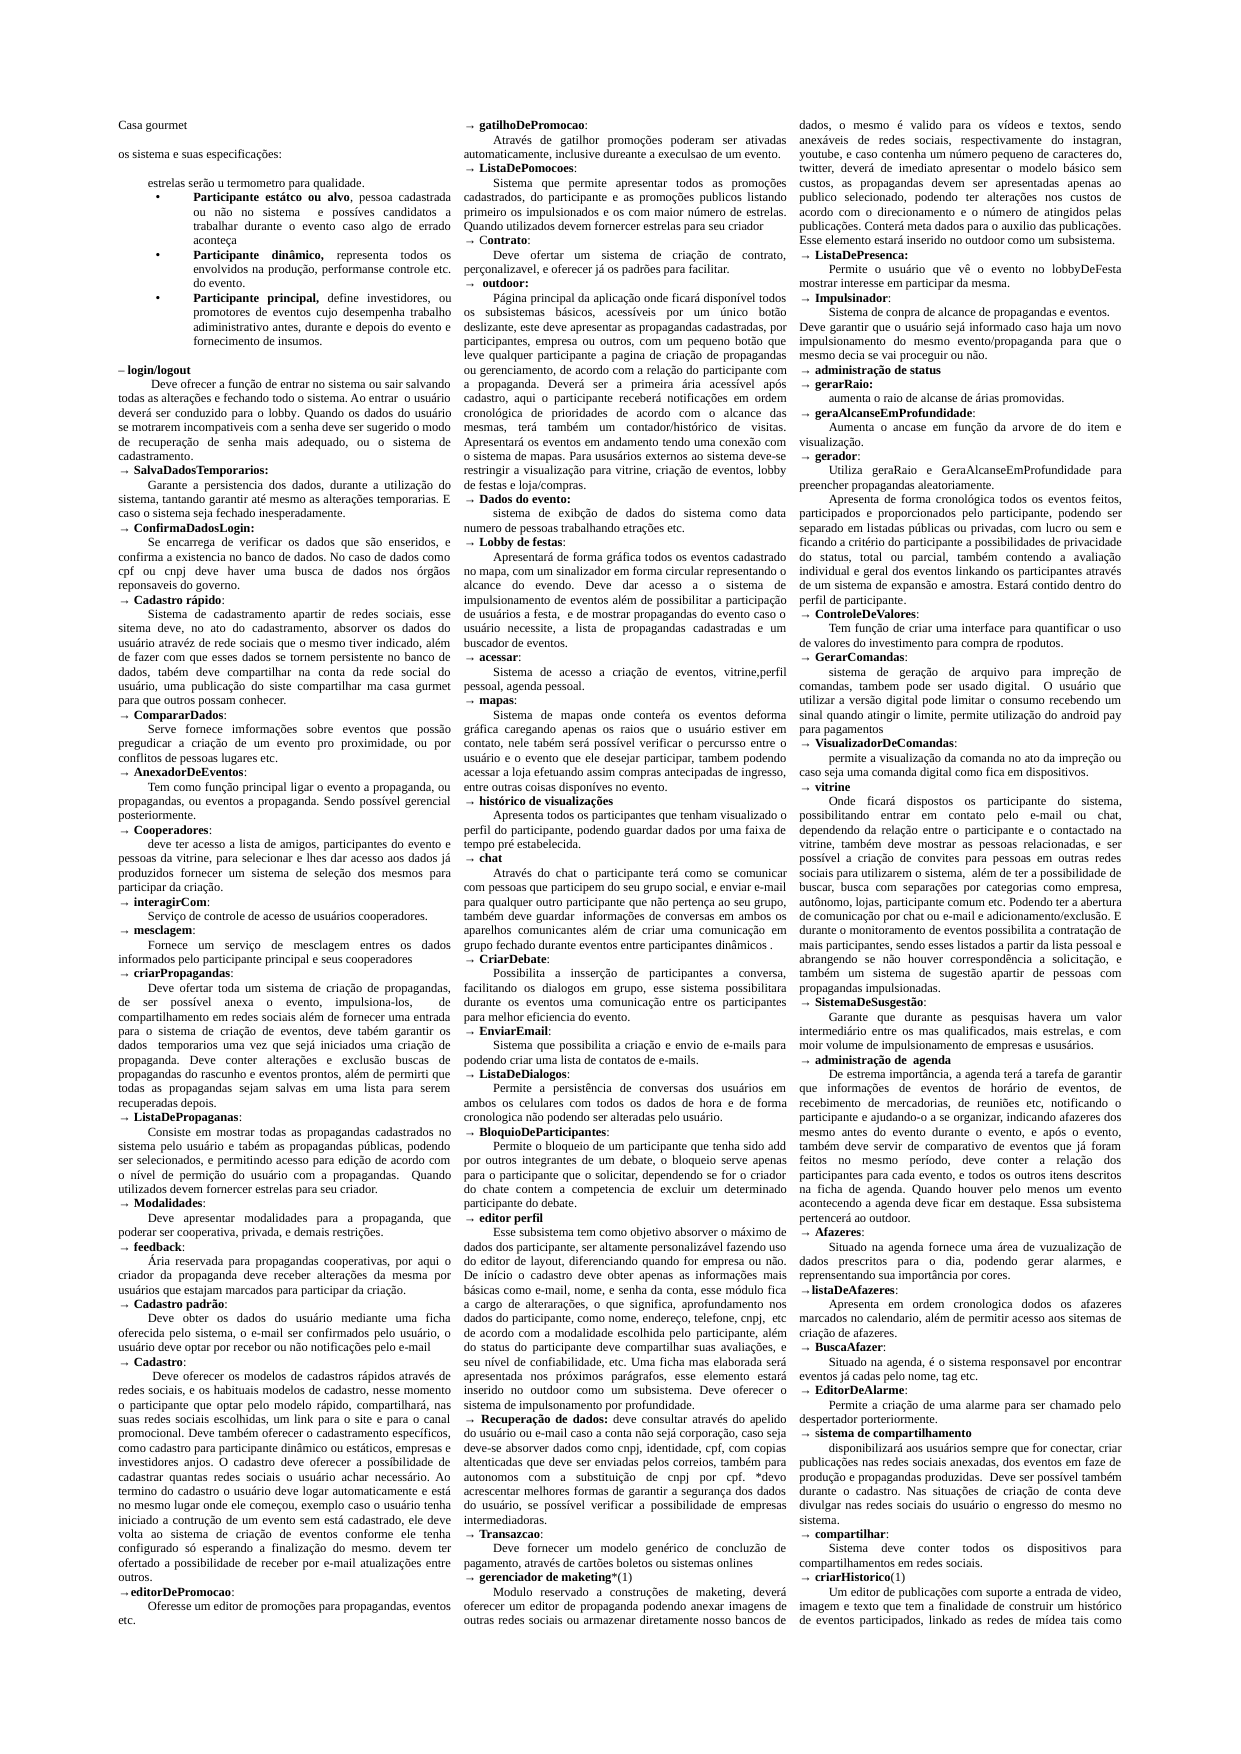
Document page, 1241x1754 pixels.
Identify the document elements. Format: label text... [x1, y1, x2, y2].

text → Cadastro: [118, 1354, 451, 1369]
text Se encarrega de verificar os dados que são enseridos, e confirma a existencia no banco de dados. No caso de dados como cpf ou cnpj deve haver uma busca de dados nos órgãos reponsaveis do governo. [118, 535, 451, 592]
text → administração de status [799, 362, 1122, 377]
text → Cooperadores: [118, 822, 451, 837]
text → gerarRaio: [799, 377, 1122, 391]
text → CompararDados: [118, 707, 451, 722]
list Participante principal, define investidores, ou promotores de eventos cujo desempenha trabalho adiministrativo antes, durante e depois do evento e fornecimento de insumos. [156, 291, 451, 348]
text → GerarComandas: [799, 650, 1122, 664]
text → criarHistorico(1) [799, 1570, 1122, 1584]
text Serve fornece imformações sobre eventos que possão pregudicar a criação de um evento pro proximidade, ou por conflitos de pessoas lugares etc. [118, 722, 451, 765]
text → Cadastro rápido: [118, 592, 451, 607]
text → gerador: [799, 449, 1122, 463]
text → chat [463, 851, 787, 866]
text Tem função de criar uma interface para quantificar o uso de valores do investimento para compra de rpodutos. [799, 621, 1122, 650]
text Sistema de cadastramento apartir de redes sociais, esse sitema deve, no ato do cadastramento, absorver os dados do usuário atravéz de rede sociais que o mesmo tiver indicado, além de fazer com que esses dados se tornem persistente no banco de dados, tabém deve compartilhar na conta da rede social do usuário, uma publicação do siste compartilhar ma casa gurmet para que outros possam conhecer. [118, 607, 451, 707]
text Apresenta de forma cronológica todos os eventos feitos, participados e proporcionados pelo participante, podendo ser separado em listadas públicas ou privadas, com lucro ou sem e ficando a critério do participante a possibilidades de privacidade do status, total ou parcial, também contendo a avaliação individual e geral dos eventos linkando os participantes através de um sistema de expansão e amostra. Estará contido dentro do perfil de participante. [799, 492, 1122, 607]
text Possibilita a insserção de participantes a conversa, facilitando os dialogos em grupo, esse sistema possibilitara durante os eventos uma comunicação entre os participantes para melhor eficiencia do evento. [463, 966, 787, 1024]
text Onde ficará dispostos os participante do sistema, possibilitando entrar em contato pelo e-mail ou chat, dependendo da relação entre o participante e o contactado na vitrine, também deve mostrar as pessoas relacionadas, e ser possível a criação de convites para pessoas em outras redes sociais para utilizarem o sistema, além de ter a possibilidade de buscar, busca com separações por categorias como empresa, autônomo, lojas, participante comum etc. Podendo ter a abertura de comunicação por chat ou e-mail e adicionamento/exclusão. E durante o monitoramento de eventos possibilita a contratação de mais participantes, sendo esses listados a partir da lista pessoal e abrangendo se não houver correspondência a solicitação, e também um sistema de sugestão apartir de pessoas com propagandas impulsionadas. [799, 794, 1122, 995]
text Sistema de mapas onde conteŕa os eventos deforma gráfica caregando apenas os raios que o usuário estiver em contato, nele tabém será possível verificar o percursso entre o usuário e o evento que ele desejar participar, tambem podendo acessar a loja efetuando assim compras antecipadas de ingresso, entre outras coisas disponíves no evento. [463, 707, 787, 794]
text → SistemaDeSusgestão: [799, 995, 1122, 1009]
text → interagirCom: [118, 894, 451, 909]
text → AnexadorDeEventos: [118, 765, 451, 779]
text Sistema que possibilita a criação e envio de e-mails para podendo criar uma lista de contatos de e-mails. [463, 1038, 787, 1067]
text Esse subsistema tem como objetivo absorver o máximo de dados dos participante, ser altamente personalizável fazendo uso do editor de layout, diferenciando quando for empresa ou não. De início o cadastro deve obter apenas as informações mais básicas como e-mail, nome, e senha da conta, esse módulo fica a cargo de alterarações, o que significa, aprofundamento nos dados do participante, como nome, endereço, telefone, cnpj, etc de acordo com a modalidade escolhida pelo participante, além do status do participante deve compartilhar suas avaliações, e seu nível de confiabilidade, etc. Uma ficha mas elaborada será apresentada nos próximos parágrafos, esse elemento estará inserido no outdoor como um subsistema. Deve oferecer o sistema de impulsonamento por profundidade. [463, 1225, 787, 1412]
text Deve oferecer os modelos de cadastros rápidos através de redes sociais, e os habituais modelos de cadastro, nesse momento o participante que optar pelo modelo rápido, compartilhará, nas suas redes sociais escolhidas, um link para o site e para o canal promocional. Deve também oferecer o cadastramento específicos, como cadastro para participante dinâmico ou estáticos, empresas e investidores anjos. O cadastro deve oferecer a possíbilidade de cadastrar quantas redes sociais o usuário achar necessário. Ao termino do cadastro o usuário deve logar automaticamente e está no mesmo lugar onde ele começou, exemplo caso o usuário tenha iniciado a contrução de um evento sem está cadastrado, ele deve volta ao sistema de criação de eventos conforme ele tenha configurado só esperando a finalização do mesmo. devem ter ofertado a possibilidade de receber por e-mail atualizações entre outros. [118, 1369, 451, 1584]
text → EditorDeAlarme: [799, 1383, 1122, 1397]
text → sistema de compartilhamento [799, 1426, 1122, 1441]
text Deve ofrecer a função de entrar no sistema ou sair salvando todas as alterações e fechando todo o sistema. Ao entrar o usuário deverá ser conduzido para o lobby. Quando os dados do usuário se motrarem incompativeis com a senha deve ser sugerido o modo de recuperação de senha mais adequado, ou o sistema de cadastramento. [118, 377, 451, 463]
text Consiste em mostrar todas as propagandas cadastrados no sistema pelo usuário e tabém as propagandas públicas, podendo ser selecionados, e permitindo acesso para edição de acordo com o nível de permição do usuário com a propagandas. Quando utilizados devem fornercer estrelas para seu criador. [118, 1124, 451, 1196]
text →listaDeAfazeres: [799, 1282, 1122, 1297]
text → geraAlcanseEmProfundidade: [799, 406, 1122, 420]
text deve ter acesso a lista de amigos, participantes do evento e pessoas da vitrine, para selecionar e lhes dar acesso aos dados já produzidos fornecer um sistema de seleção dos mesmos para participar da criação. [118, 837, 451, 894]
text → Transazcao: [463, 1527, 787, 1541]
text Situado na agenda fornece uma área de vuzualização de dados prescritos para o dia, podendo gerar alarmes, e reprensentando sua importância por cores. [799, 1239, 1122, 1282]
text Deve garantir que o usuário sejá informado caso haja um novo impulsionamento do mesmo evento/propaganda para que o mesmo decia se vai proceguir ou não. [799, 319, 1122, 362]
text Tem como função principal ligar o evento a propaganda, ou propagandas, ou eventos a propaganda. Sendo possível gerencial posteriormente. [118, 779, 451, 822]
text permite a visualização da comanda no ato da impreção ou caso seja uma comanda digital como fica em dispositivos. [799, 751, 1122, 779]
text → criarPropagandas: [118, 966, 451, 981]
text → editor perfil [463, 1211, 787, 1225]
text Garante a persistencia dos dados, durante a utilização do sistema, tantando garantir até mesmo as alterações temporarias. E caso o sistema seja fechado inesperadamente. [118, 477, 451, 521]
text Apresenta todos os participantes que tenham visualizado o perfil do participante, podendo guardar dados por uma faixa de tempo pré estabelecida. [463, 808, 787, 851]
text Apresentará de forma gráfica todos os eventos cadastrado no mapa, com um sinalizador em forma circular representando o alcance do evendo. Deve dar acesso a o sistema de impulsionamento de eventos além de possibilitar a participação de usuários a festa, e de mostrar propagandas do evento caso o usuário necessite, a lista de propagandas cadastradas e um buscador de eventos. [463, 549, 787, 650]
text De estrema importância, a agenda terá a tarefa de garantir que informações de eventos de horário de eventos, de recebimento de mercadorias, de reuniões etc, notificando o participante e ajudando-o a se organizar, indicando afazeres dos mesmo antes do evento durante o evento, e após o evento, também deve servir de comparativo de eventos que já foram feitos no mesmo período, deve conter a relação dos participantes para cada evento, e todos os outros itens descritos na ficha de agenda. Quando houver pelo menos um evento acontecendo a agenda deve ficar em destaque. Essa subsistema pertencerá ao outdoor. [799, 1067, 1122, 1225]
text Casa gourmet [118, 118, 451, 132]
text estrelas serão u termometro para qualidade. [118, 176, 451, 190]
text Deve obter os dados do usuário mediante uma ficha oferecida pelo sistema, o e-mail ser confirmados pelo usuário, o usuário deve optar por recebor ou não notificações pelo e-mail [118, 1311, 451, 1354]
text sistema de geração de arquivo para impreção de comandas, tambem pode ser usado digital. O usuário que utilizar a versão digital pode limitar o consumo recebendo um sinal quando atingir o limite, permite utilização do android pay para pagamentos [799, 664, 1122, 736]
text Deve ofertar um sistema de criação de contrato, perçonalizavel, e oferecer já os padrões para facilitar. [463, 247, 787, 276]
text → Cadastro padrão: [118, 1297, 451, 1311]
text os sistema e suas especificações: [118, 147, 451, 161]
text → Modalidades: [118, 1196, 451, 1211]
text → feedback: [118, 1239, 451, 1254]
text → acessar: [463, 650, 787, 664]
text → gatilhoDePromocao: [463, 118, 787, 132]
text aumenta o raio de alcanse de árias promovidas. [799, 391, 1122, 406]
text → Afazeres: [799, 1225, 1122, 1239]
text Permite o usuário que vê o evento no lobbyDeFesta mostrar interesse em participar da mesma. [799, 262, 1122, 291]
text → ControleDeValores: [799, 607, 1122, 621]
text → gerenciador de maketing*(1) [463, 1570, 787, 1584]
text Permite a criação de uma alarme para ser chamado pelo despertador porteriormente. [799, 1397, 1122, 1426]
text → ListaDeDialogos: [463, 1067, 787, 1081]
text Utiliza geraRaio e GeraAlcanseEmProfundidade para preencher propagandas aleatoriamente. [799, 463, 1122, 492]
text – login/logout [118, 362, 451, 377]
text → EnviarEmail: [463, 1024, 787, 1038]
text Modulo reservado a construções de maketing, deverá oferecer um editor de propaganda podendo anexar imagens de outras redes sociais ou armazenar diretamente nosso bancos de [463, 1584, 787, 1627]
text Aumenta o ancase em função da arvore de do item e visualização. [799, 420, 1122, 449]
text Apresenta em ordem cronologica dodos os afazeres marcados no calendario, além de permitir acesso aos sitemas de criação de afazeres. [799, 1297, 1122, 1340]
text → ListaDePropaganas: [118, 1110, 451, 1124]
text Serviço de controle de acesso de usuários cooperadores. [118, 909, 451, 923]
text → vitrine [799, 779, 1122, 794]
text Um editor de publicações com suporte a entrada de video, imagem e texto que tem a finalidade de construir um histórico de eventos participados, linkado as redes de mídea tais como [799, 1584, 1122, 1627]
text → VisualizadorDeComandas: [799, 736, 1122, 751]
text → administração de agenda [799, 1052, 1122, 1067]
text Sistema deve conter todos os dispositivos para compartilhamentos em redes sociais. [799, 1541, 1122, 1570]
text → ConfirmaDadosLogin: [118, 521, 451, 535]
text sistema de exibção de dados do sistema como data numero de pessoas trabalhando etrações etc. [463, 506, 787, 535]
text Página principal da aplicação onde ficará disponível todos os subsistemas básicos, acessíveis por um único botão deslizante, este deve apresentar as propagandas cadastradas, por participantes, empresa ou outros, com um pequeno botão que leve qualquer participante a pagina de criação de propagandas ou gerenciamento, de acordo com a relação do participante com a propaganda. Deverá ser a primeira ária acessível após cadastro, aqui o participante receberá notificações em ordem cronológica de prioridades de acordo com o alcance das mesmas, terá também um contador/histórico de visitas. Apresentará os eventos em andamento tendo uma conexão com o sistema de mapas. Para ususários externos ao sistema deve-se restringir a visualização para vitrine, criação de eventos, lobby de festas e loja/compras. [463, 291, 787, 492]
text → outdoor: [463, 276, 787, 291]
text Ária reservada para propagandas cooperativas, por aqui o criador da propaganda deve receber alterações da mesma por usuários que estajam marcados para participar da criação. [118, 1254, 451, 1297]
text Oferesse um editor de promoções para propagandas, eventos etc. [118, 1599, 451, 1627]
text dados, o mesmo é valido para os vídeos e textos, sendo anexáveis de redes sociais, respectivamente do instagran, youtube, e caso contenha um número pequeno de caracteres do, twitter, deverá de imediato apresentar o modelo básico sem custos, as propagandas devem ser apresentadas apenas ao publico selecionado, podendo ter alterações nos custos de acordo com o direcionamento e o número de atingidos pelas publicações. Conterá meta dados para o auxilio das publicações. Esse elemento estará inserido no outdoor como um subsistema. [799, 118, 1122, 247]
text → BloquioDeParticipantes: [463, 1124, 787, 1139]
text Através do chat o participante terá como se comunicar com pessoas que participem do seu grupo social, e enviar e-mail para qualquer outro participante que não pertença ao seu grupo, também deve guardar informações de conversas em ambos os aparelhos comunicantes além de criar uma comunicação em grupo fechado durante eventos entre participantes dinâmicos . [463, 866, 787, 952]
text → ListaDePomocoes: [463, 161, 787, 176]
text → compartilhar: [799, 1527, 1122, 1541]
text Fornece um serviço de mesclagem entres os dados informados pelo participante principal e seus cooperadores [118, 937, 451, 966]
text → Contrato: [463, 233, 787, 247]
text Permite a persistência de conversas dos usuários em ambos os celulares com todos os dados de hora e de forma cronologica não podendo ser alteradas pelo usuário. [463, 1081, 787, 1124]
list Participante estátco ou alvo, pessoa cadastrada ou não no sistema e possíves candidatos a trabalhar durante o evento caso algo de errado aconteça [156, 190, 451, 247]
text → Recuperação de dados: deve consultar através do apelido do usuário ou e-mail caso a conta não sejá corporação, caso seja deve-se absorver dados como cnpj, identidade, cpf, com copias altenticadas que deve ser enviadas pelos correios, também para autonomos com a substituição de cnpj por cpf. *devo acrescentar melhores formas de garantir a segurança dos dados do usuário, se possível verificar a possibilidade de empresas intermediadoras. [463, 1412, 787, 1527]
text Permite o bloqueio de um participante que tenha sido add por outros integrantes de um debate, o bloqueio serve apenas para o participante que o solicitar, dependendo se for o criador do chate contem a competencia de excluir um determinado participante do debate. [463, 1139, 787, 1211]
text Situado na agenda, é o sistema responsavel por encontrar eventos já cadas pelo nome, tag etc. [799, 1354, 1122, 1383]
text → BuscaAfazer: [799, 1340, 1122, 1354]
text → mesclagem: [118, 923, 451, 937]
text disponibilizará aos usuários sempre que for conectar, criar publicações nas redes sociais anexadas, dos eventos em faze de produção e propagandas produzidas. Deve ser possível também durante o cadastro. Nas situações de criação de conta deve divulgar nas redes sociais do usuário o engresso do mesmo no sistema. [799, 1441, 1122, 1527]
text →editorDePromocao: [118, 1584, 451, 1599]
text → Dados do evento: [463, 492, 787, 506]
text Deve apresentar modalidades para a propaganda, que poderar ser cooperativa, privada, e demais restrições. [118, 1211, 451, 1239]
text Deve fornecer um modelo genérico de concluzão de pagamento, através de cartões boletos ou sistemas onlines [463, 1541, 787, 1570]
list Participante dinâmico, representa todos os envolvidos na produção, performanse controle etc. do evento. [156, 247, 451, 291]
text → mapas: [463, 693, 787, 707]
text → Impulsinador: [799, 291, 1122, 305]
text Garante que durante as pesquisas havera um valor intermediário entre os mas qualificados, mais estrelas, e com moir volume de impulsionamento de empresas e ususários. [799, 1009, 1122, 1052]
text → CriarDebate: [463, 952, 787, 966]
text Sistema de acesso a criação de eventos, vitrine,perfil pessoal, agenda pessoal. [463, 664, 787, 693]
text Sistema de conpra de alcance de propagandas e eventos. [799, 305, 1122, 319]
text → SalvaDadosTemporarios: [118, 463, 451, 477]
text Através de gatilhor promoções poderam ser ativadas automaticamente, inclusive dureante a execulsao de um evento. [463, 132, 787, 161]
text → histórico de visualizações [463, 794, 787, 808]
text Sistema que permite apresentar todos as promoções cadastrados, do participante e as promoções publicos listando primeiro os impulsionados e os com maior número de estrelas. Quando utilizados devem fornercer estrelas para seu criador [463, 176, 787, 233]
text → ListaDePresenca: [799, 247, 1122, 262]
text Deve ofertar toda um sistema de criação de propagandas, de ser possível anexa o evento, impulsiona-los, de compartilhamento em redes sociais além de fornecer uma entrada para o sistema de criação de eventos, deve tabém garantir os dados temporarios uma vez que sejá iniciados uma criação de propaganda. Deve conter alterações e exclusão buscas de propagandas do rascunho e eventos prontos, além de permirti que todas as propagandas sejam salvas em uma lista para serem recuperadas depois. [118, 981, 451, 1110]
text → Lobby de festas: [463, 535, 787, 549]
